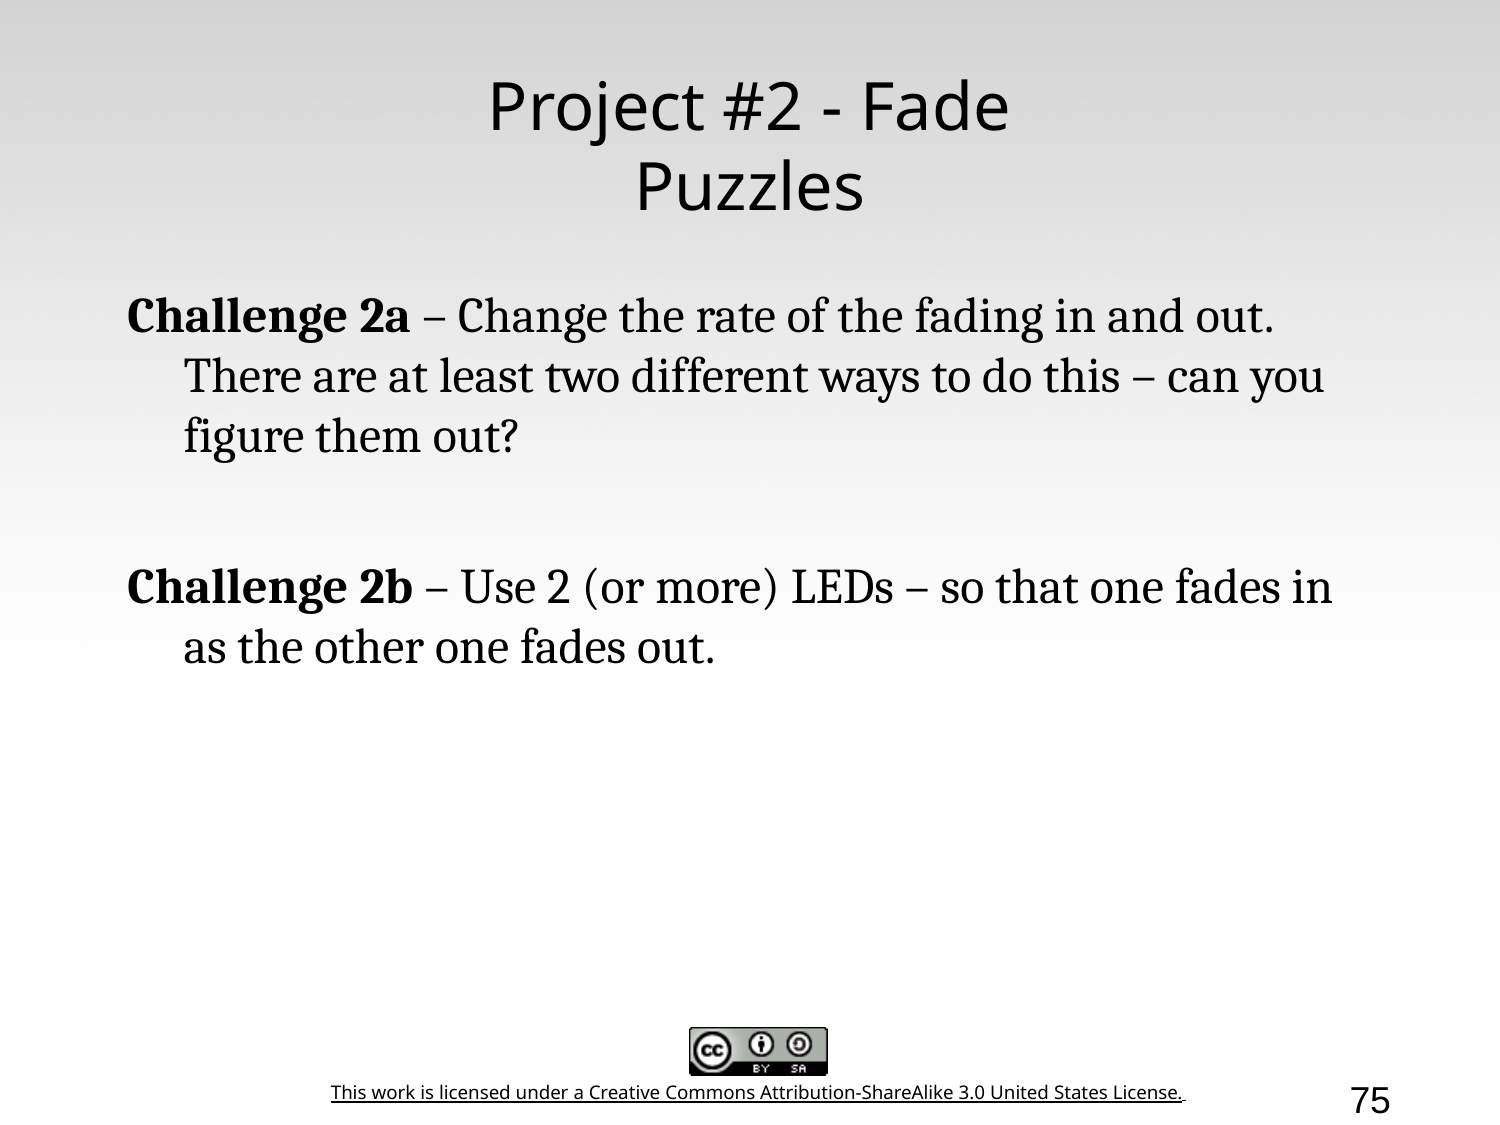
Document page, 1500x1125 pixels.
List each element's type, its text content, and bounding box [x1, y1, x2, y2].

title Project #2 - Fade Puzzles [112, 49, 1388, 238]
picture [0, 0, 1500, 1125]
list Challenge 2a – Change the rate of the fading in and out. There are at least two different ways to do this – can you figure them out? Challenge 2b – Use 2 (or more) LEDs – so that one fades in as the other one fades out. [112, 274, 1388, 1000]
